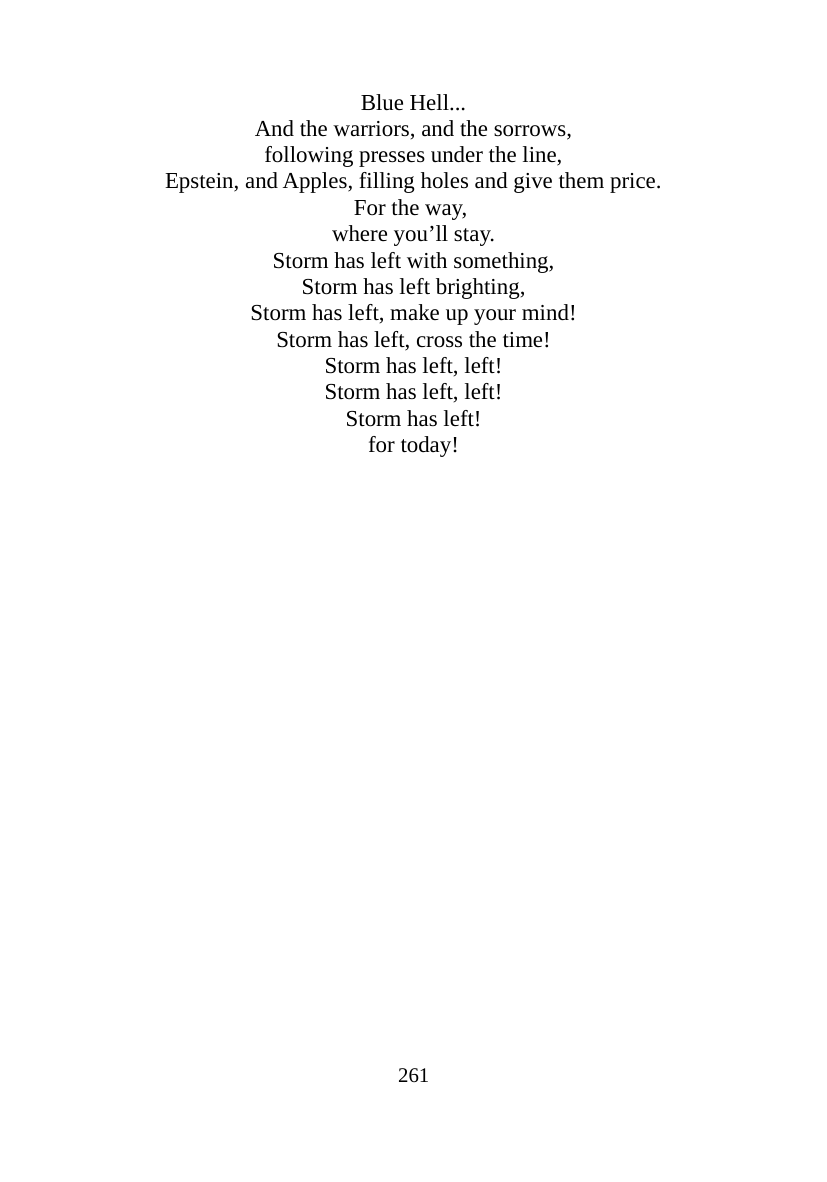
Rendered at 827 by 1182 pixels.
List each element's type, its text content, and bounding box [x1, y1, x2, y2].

text Storm has left! [88, 405, 738, 431]
text Storm has left, cross the time! [88, 326, 738, 352]
text And the warriors, and the sorrows, [88, 115, 738, 141]
text Storm has left with something, [88, 247, 738, 273]
text Storm has left, left! [88, 352, 738, 378]
text Storm has left, left! [88, 378, 738, 405]
text For the way, [88, 194, 738, 220]
text Blue Hell... [88, 88, 738, 115]
text for today! [88, 431, 738, 457]
text following presses under the line, [88, 141, 738, 168]
text Storm has left, make up your mind! [88, 299, 738, 326]
text Epstein, and Apples, filling holes and give them price. [88, 168, 738, 194]
text Storm has left brighting, [88, 273, 738, 299]
text where you’ll stay. [88, 220, 738, 247]
